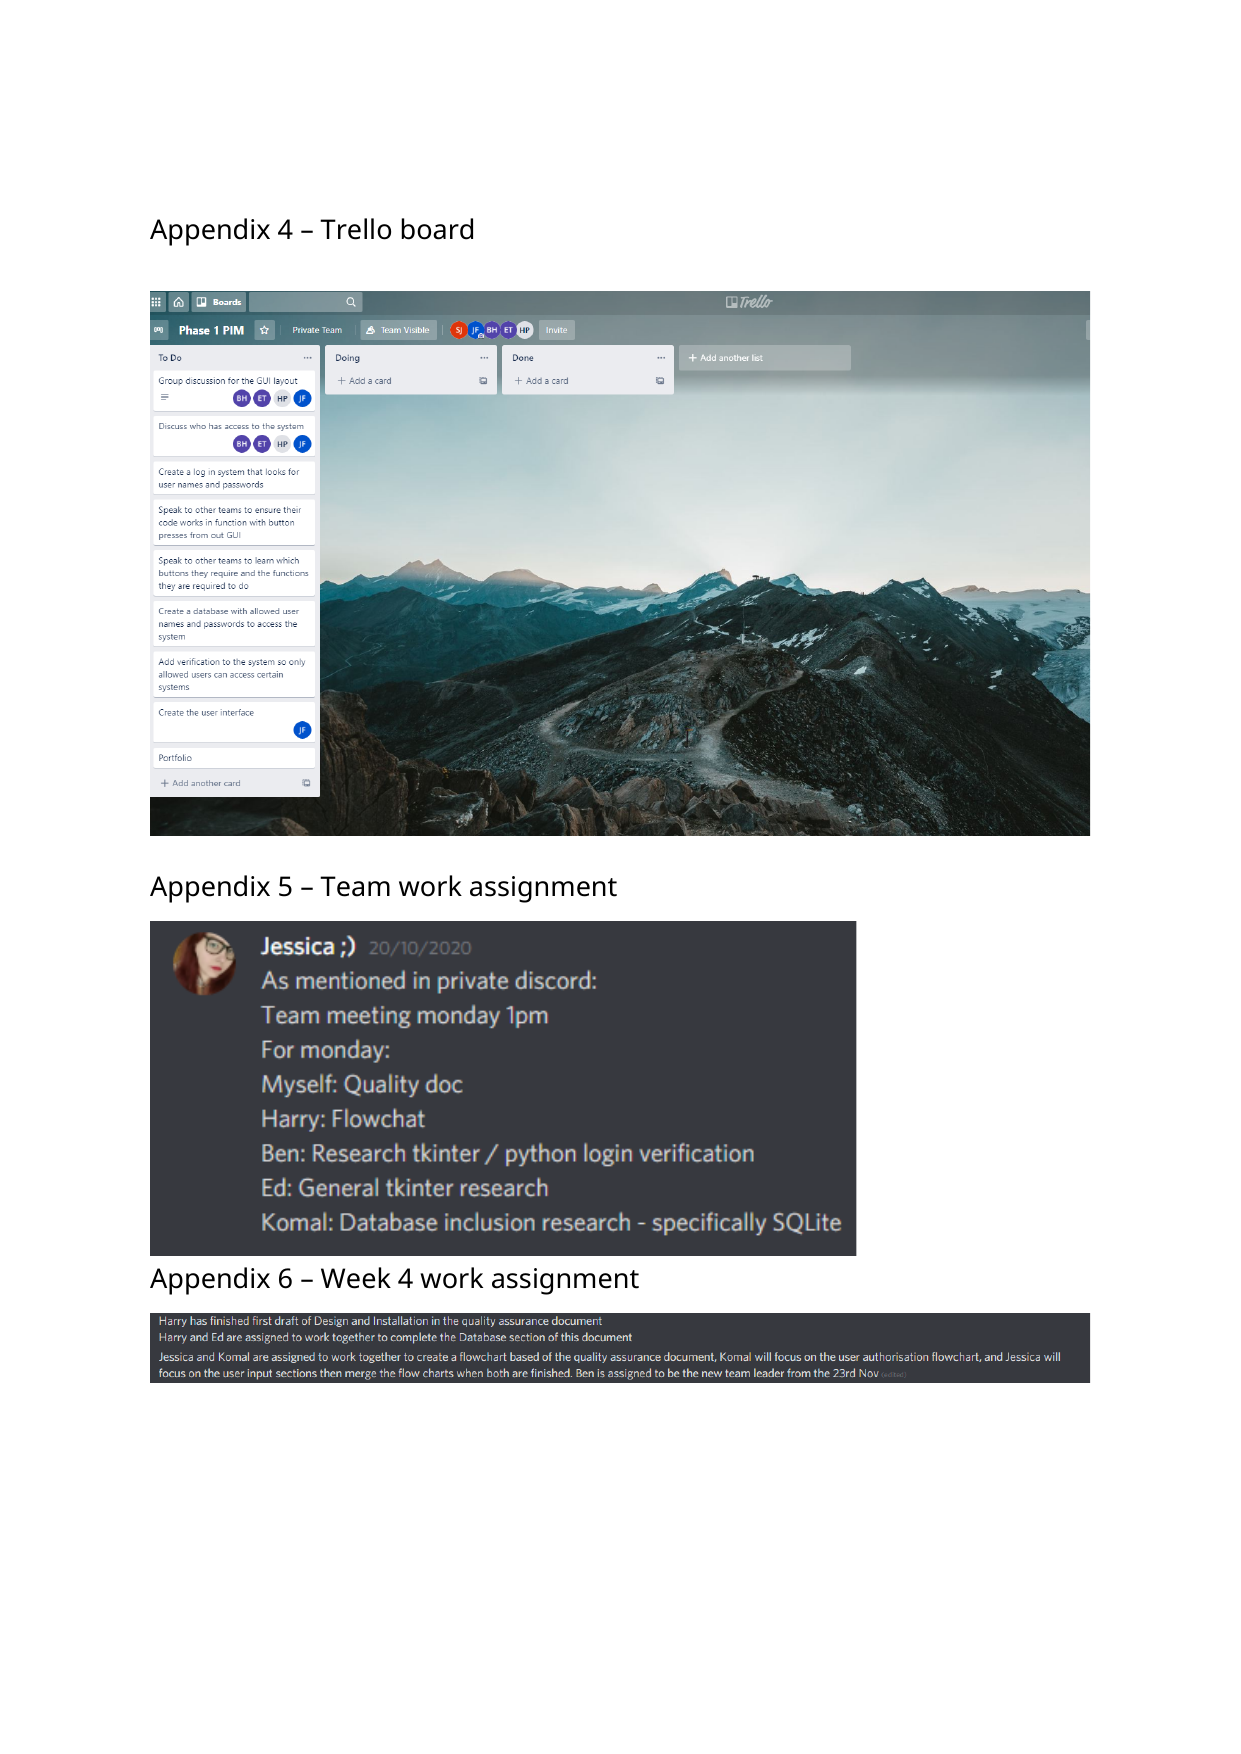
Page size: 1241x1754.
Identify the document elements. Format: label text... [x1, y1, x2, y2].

subtitle Appendix 5 – Team work assignment [150, 867, 1090, 904]
subtitle Appendix 4 – Trello board [150, 210, 1090, 247]
subtitle Appendix 6 – Week 4 work assignment [150, 1259, 1090, 1296]
